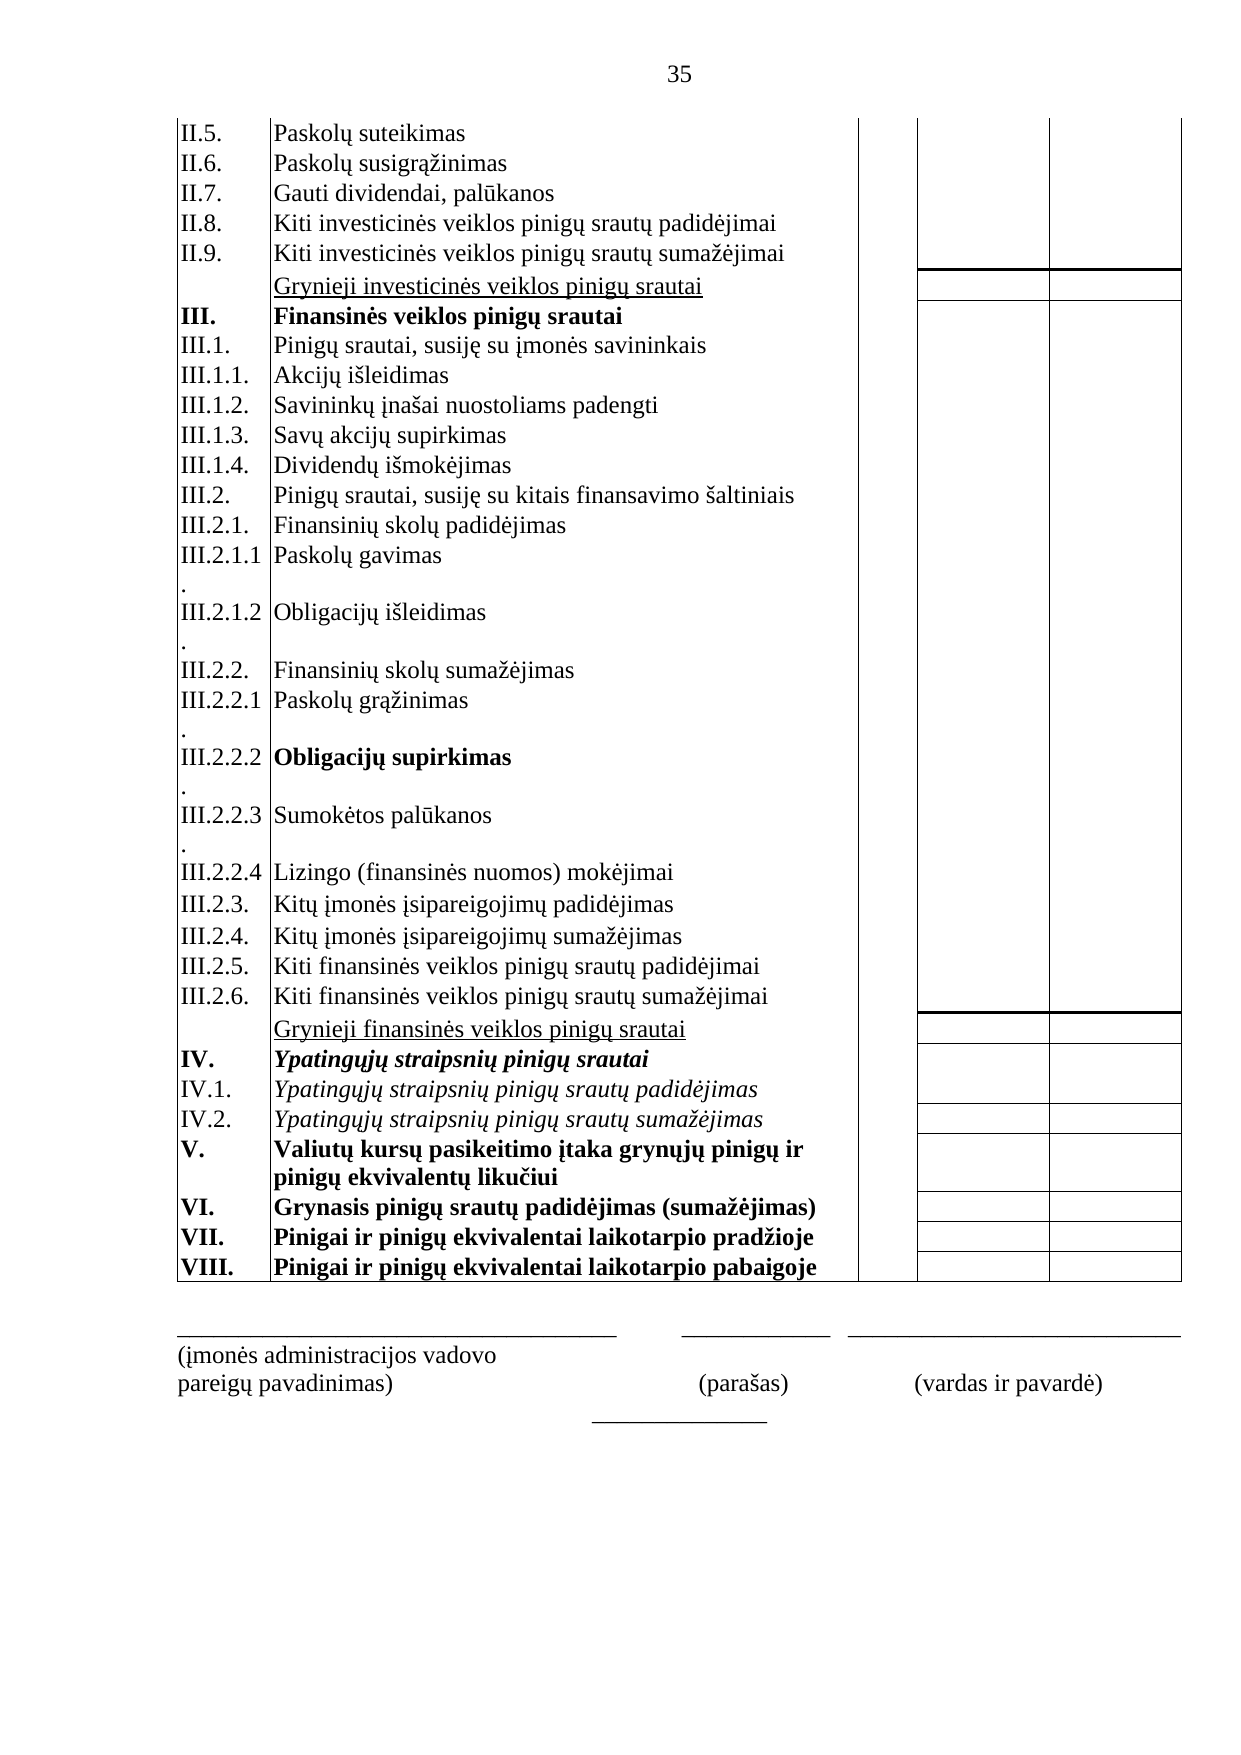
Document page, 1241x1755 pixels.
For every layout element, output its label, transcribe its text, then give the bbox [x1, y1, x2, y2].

table_cell [859, 889, 917, 921]
table_cell [859, 1103, 917, 1133]
table_cell [918, 858, 1049, 889]
table_cell Kitų įmonės įsipareigojimų padidėjimas [271, 889, 858, 921]
table_cell III.1. [178, 330, 270, 360]
table_cell [859, 238, 917, 268]
table_cell III.1.4. [178, 450, 270, 480]
table_cell [1050, 1104, 1181, 1133]
table_cell Gauti dividendai, palūkanos [271, 178, 858, 208]
table_cell III.2.4. [178, 921, 270, 951]
table_cell [918, 330, 1049, 360]
table_cell [1050, 981, 1181, 1011]
table_cell [859, 208, 917, 238]
table_cell [1050, 390, 1181, 420]
table_cell Paskolų susigrąžinimas [271, 148, 858, 178]
table_cell [859, 598, 917, 655]
table_cell [918, 1044, 1049, 1103]
table_cell VI. [178, 1191, 270, 1221]
table_cell [918, 598, 1049, 655]
table_cell [859, 951, 917, 981]
table_cell Finansinių skolų padidėjimas [271, 510, 858, 540]
text ______________ [177, 1397, 1181, 1426]
table_cell [918, 1252, 1049, 1281]
table_cell Grynieji investicinės veiklos pinigų srautai [271, 268, 858, 300]
table_cell [1050, 271, 1181, 300]
table_cell III.2.1.1. [178, 540, 270, 597]
table_cell Savininkų įnašai nuostoliams padengti [271, 390, 858, 420]
table_cell [918, 450, 1049, 480]
table_cell [918, 510, 1049, 540]
table_cell [1050, 655, 1181, 685]
table_cell Kiti investicinės veiklos pinigų srautų padidėjimai [271, 208, 858, 238]
table_cell [1050, 1252, 1181, 1281]
table_cell [918, 685, 1049, 742]
table_cell [918, 800, 1049, 857]
table_cell [918, 889, 1049, 921]
table_cell [918, 178, 1049, 208]
table_cell III. [178, 300, 270, 330]
table_cell Dividendų išmokėjimas [271, 450, 858, 480]
table_cell [859, 1011, 917, 1043]
table_cell Finansinės veiklos pinigų srautai [271, 300, 858, 330]
table_cell [1050, 1014, 1181, 1043]
table_cell [1050, 951, 1181, 981]
table_cell [859, 1221, 917, 1251]
table_cell IV.2. [178, 1103, 270, 1133]
table_cell [859, 685, 917, 742]
table_cell III.1.1. [178, 360, 270, 390]
table_cell [918, 480, 1049, 510]
table_cell III.2.1. [178, 510, 270, 540]
table_cell [918, 655, 1049, 685]
table_cell [918, 360, 1049, 390]
table_cell [918, 148, 1049, 178]
table_cell III.1.2. [178, 390, 270, 420]
table_cell II.7. [178, 178, 270, 208]
table_cell VII. [178, 1221, 270, 1251]
table_cell Savų akcijų supirkimas [271, 420, 858, 450]
table_cell [1050, 330, 1181, 360]
table_cell [178, 1011, 270, 1043]
table_cell [1050, 743, 1181, 800]
table_cell [1050, 598, 1181, 655]
table_cell Lizingo (finansinės nuomos) mokėjimai [271, 858, 858, 889]
table_cell [918, 301, 1049, 330]
table_cell III.2.2.4 [178, 858, 270, 889]
table_cell Grynieji finansinės veiklos pinigų srautai [271, 1011, 858, 1043]
table_cell [1050, 450, 1181, 480]
table_cell Obligacijų išleidimas [271, 598, 858, 655]
table_cell [859, 921, 917, 951]
table_cell [1050, 800, 1181, 857]
table_cell [1050, 480, 1181, 510]
table_cell [1050, 1044, 1181, 1103]
table_cell [859, 178, 917, 208]
table_cell [859, 1073, 917, 1103]
table_cell Kiti finansinės veiklos pinigų srautų padidėjimai [271, 951, 858, 981]
table_cell III.2.2.3. [178, 800, 270, 857]
table_cell [1050, 1134, 1181, 1191]
table_cell III.2.3. [178, 889, 270, 921]
table_cell Pinigų srautai, susiję su įmonės savininkais [271, 330, 858, 360]
table_cell III.2.1.2. [178, 598, 270, 655]
table_cell [859, 540, 917, 597]
table_cell [859, 360, 917, 390]
table_cell IV. [178, 1043, 270, 1073]
table_cell [918, 921, 1049, 951]
table_cell [918, 271, 1049, 300]
text (įmonės administracijos vadovo [177, 1340, 1181, 1368]
table_cell [918, 1014, 1049, 1043]
table_cell Obligacijų supirkimas [271, 743, 858, 800]
table_cell [1050, 420, 1181, 450]
table_cell III.2.2. [178, 655, 270, 685]
table_cell [1050, 148, 1181, 178]
table_cell [859, 268, 917, 300]
table_cell III.2.2.2. [178, 743, 270, 800]
table_cell [1050, 510, 1181, 540]
table_cell [918, 118, 1049, 148]
table_cell Pinigai ir pinigų ekvivalentai laikotarpio pabaigoje [271, 1251, 858, 1281]
table_cell [859, 1133, 917, 1191]
table_cell [1050, 301, 1181, 330]
table_cell [1050, 1222, 1181, 1251]
table_cell [1050, 360, 1181, 390]
table_cell [918, 951, 1049, 981]
table_cell Paskolų suteikimas [271, 118, 858, 148]
table_cell [859, 118, 917, 148]
table_cell Paskolų grąžinimas [271, 685, 858, 742]
table_cell III.2.6. [178, 981, 270, 1011]
table_cell [1050, 858, 1181, 921]
table_cell [918, 1134, 1049, 1191]
table_cell [859, 981, 917, 1011]
table_cell [859, 858, 917, 889]
table_cell [918, 390, 1049, 420]
table_cell [918, 1222, 1049, 1251]
table_cell Finansinių skolų sumažėjimas [271, 655, 858, 685]
table_cell [918, 208, 1049, 238]
table_cell [859, 450, 917, 480]
table_cell IV.1. [178, 1073, 270, 1103]
table_cell Akcijų išleidimas [271, 360, 858, 390]
table_cell [859, 655, 917, 685]
table_cell Pinigai ir pinigų ekvivalentai laikotarpio pradžioje [271, 1221, 858, 1251]
table_cell Kitų įmonės įsipareigojimų sumažėjimas [271, 921, 858, 951]
table_cell [859, 510, 917, 540]
table_cell II.9. [178, 238, 270, 268]
table_cell [859, 480, 917, 510]
table_cell [859, 330, 917, 360]
table_cell [918, 1104, 1049, 1133]
table_cell Sumokėtos palūkanos [271, 800, 858, 857]
table_cell II.6. [178, 148, 270, 178]
table_cell [1050, 118, 1181, 148]
table_cell [859, 743, 917, 800]
table_cell [859, 148, 917, 178]
table_cell III.2.2.1. [178, 685, 270, 742]
table_cell VIII. [178, 1251, 270, 1281]
table_cell [1050, 540, 1181, 597]
table_cell Valiutų kursų pasikeitimo įtaka grynųjų pinigų ir pinigų ekvivalentų likučiui [271, 1133, 858, 1191]
table_cell [859, 420, 917, 450]
table_cell III.1.3. [178, 420, 270, 450]
table_cell [1050, 238, 1181, 268]
table_cell III.2.5. [178, 951, 270, 981]
table_cell [918, 540, 1049, 597]
table_cell [859, 1251, 917, 1281]
text pareigų pavadinimas) (parašas) (vardas ir pavardė) [177, 1368, 1181, 1397]
table_cell [859, 300, 917, 330]
table_cell [918, 238, 1049, 268]
table_cell [1050, 208, 1181, 238]
table_cell [859, 800, 917, 857]
table_cell Ypatingųjų straipsnių pinigų srautų sumažėjimas [271, 1103, 858, 1133]
table_cell [918, 981, 1049, 1011]
table_cell II.8. [178, 208, 270, 238]
table_cell V. [178, 1133, 270, 1191]
table_cell [859, 1043, 917, 1073]
table_cell [1050, 921, 1181, 951]
table_cell [918, 420, 1049, 450]
table_cell Grynasis pinigų srautų padidėjimas (sumažėjimas) [271, 1191, 858, 1221]
table_cell [918, 1192, 1049, 1221]
table_cell Pinigų srautai, susiję su kitais finansavimo šaltiniais [271, 480, 858, 510]
table_cell [178, 268, 270, 300]
table_cell [1050, 178, 1181, 208]
table_cell [859, 1191, 917, 1221]
table_cell [918, 743, 1049, 800]
table_cell Paskolų gavimas [271, 540, 858, 597]
table_cell [1050, 1192, 1181, 1221]
table_cell [1050, 685, 1181, 742]
table_cell Ypatingųjų straipsnių pinigų srautai [271, 1043, 858, 1073]
table_cell II.5. [178, 118, 270, 148]
table_cell Kiti investicinės veiklos pinigų srautų sumažėjimai [271, 238, 858, 268]
table_cell [859, 390, 917, 420]
table_cell III.2. [178, 480, 270, 510]
table_cell Ypatingųjų straipsnių pinigų srautų padidėjimas [271, 1073, 858, 1103]
table_cell Kiti finansinės veiklos pinigų srautų sumažėjimai [271, 981, 858, 1011]
